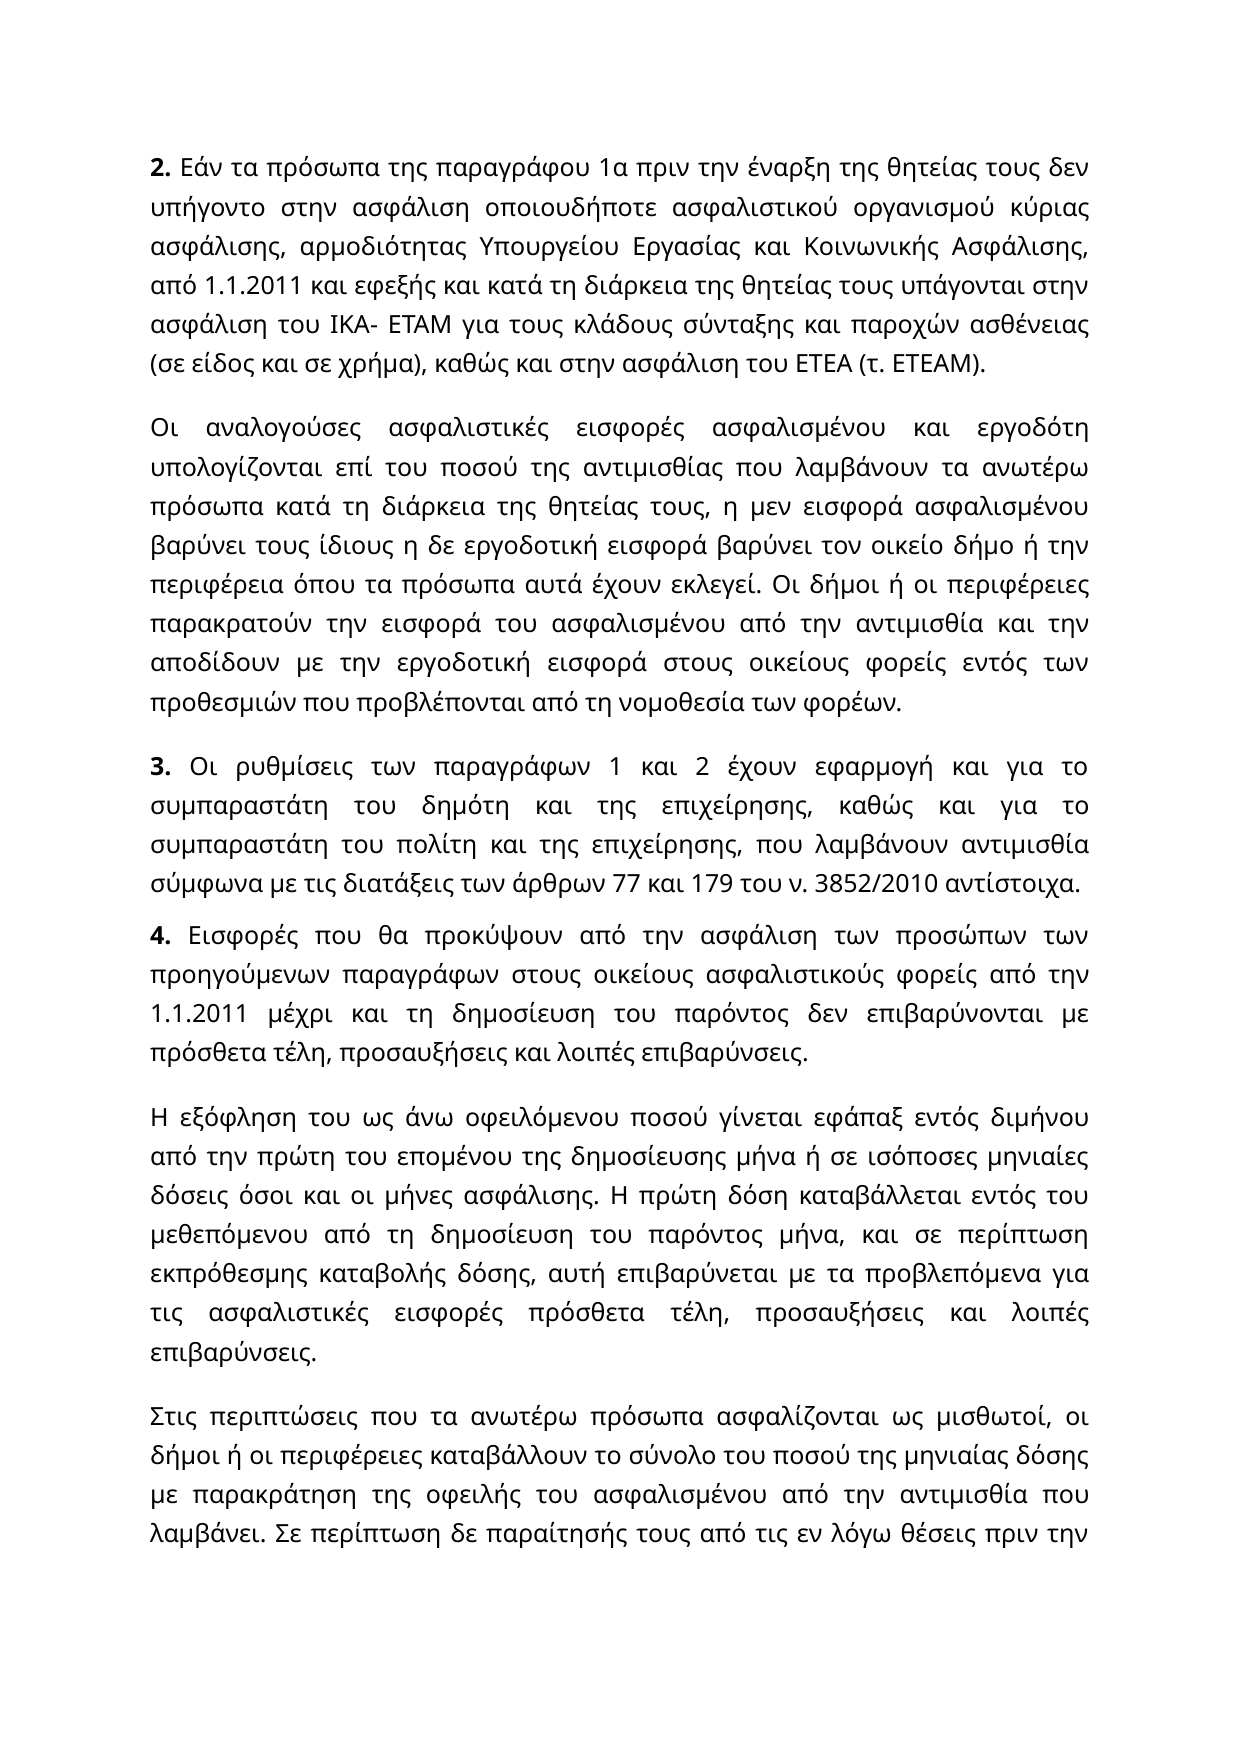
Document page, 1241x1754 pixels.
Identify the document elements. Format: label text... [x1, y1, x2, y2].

text Στις περιπτώσεις που τα ανωτέρω πρόσωπα ασφαλίζονται ως μισθωτοί, οι δήμοι ή οι περιφέρειες καταβάλλουν το σύνολο του ποσού της μηνιαίας δόσης με παρακράτηση της οφειλής του ασφαλισμένου από την αντιμισθία που λαμβάνει. Σε περίπτωση δε παραίτησής τους από τις εν λόγω θέσεις πριν την [150, 1398, 1090, 1550]
text 2. Εάν τα πρόσωπα της παραγράφου 1α πριν την έναρξη της θητείας τους δεν υπήγοντο στην ασφάλιση οποιουδήποτε ασφαλιστικού οργανισμού κύριας ασφάλισης, αρμοδιότητας Υπουργείου Εργασίας και Κοινωνικής Ασφάλισης, από 1.1.2011 και εφεξής και κατά τη διάρκεια της θητείας τους υπάγονται στην ασφάλιση του ΙΚΑ- ΕΤΑΜ για τους κλάδους σύνταξης και παροχών ασθένειας (σε είδος και σε χρήμα), καθώς και στην ασφάλιση του ΕΤΕΑ (τ. ΕΤΕΑΜ). [150, 150, 1090, 380]
text 4. Εισφορές που θα προκύψουν από την ασφάλιση των προσώπων των προηγούμενων παραγράφων στους οικείους ασφαλιστικούς φορείς από την 1.1.2011 μέχρι και τη δημοσίευση του παρόντος δεν επιβαρύνονται με πρόσθετα τέλη, προσαυξήσεις και λοιπές επιβαρύνσεις. [150, 917, 1090, 1069]
text 3. Οι ρυθμίσεις των παραγράφων 1 και 2 έχουν εφαρμογή και για το συμπαραστάτη του δημότη και της επιχείρησης, καθώς και για το συμπαραστάτη του πολίτη και της επιχείρησης, που λαμβάνουν αντιμισθία σύμφωνα με τις διατάξεις των άρθρων 77 και 179 του ν. 3852/2010 αντίστοιχα. [150, 748, 1090, 900]
text Οι αναλογούσες ασφαλιστικές εισφορές ασφαλισμένου και εργοδότη υπολογίζονται επί του ποσού της αντιμισθίας που λαμβάνουν τα ανωτέρω πρόσωπα κατά τη διάρκεια της θητείας τους, η μεν εισφορά ασφαλισμένου βαρύνει τους ίδιους η δε εργοδοτική εισφορά βαρύνει τον οικείο δήμο ή την περιφέρεια όπου τα πρόσωπα αυτά έχουν εκλεγεί. Οι δήμοι ή οι περιφέρειες παρακρατούν την εισφορά του ασφαλισμένου από την αντιμισθία και την αποδίδουν με την εργοδοτική εισφορά στους οικείους φορείς εντός των προθεσμιών που προβλέπονται από τη νομοθεσία των φορέων. [150, 410, 1090, 718]
text Η εξόφληση του ως άνω οφειλόμενου ποσού γίνεται εφάπαξ εντός διμήνου από την πρώτη του επομένου της δημοσίευσης μήνα ή σε ισόποσες μηνιαίες δόσεις όσοι και οι μήνες ασφάλισης. Η πρώτη δόση καταβάλλεται εντός του μεθεπόμενου από τη δημοσίευση του παρόντος μήνα, και σε περίπτωση εκπρόθεσμης καταβολής δόσης, αυτή επιβαρύνεται με τα προβλεπόμενα για τις ασφαλιστικές εισφορές πρόσθετα τέλη, προσαυξήσεις και λοιπές επιβαρύνσεις. [150, 1099, 1090, 1368]
